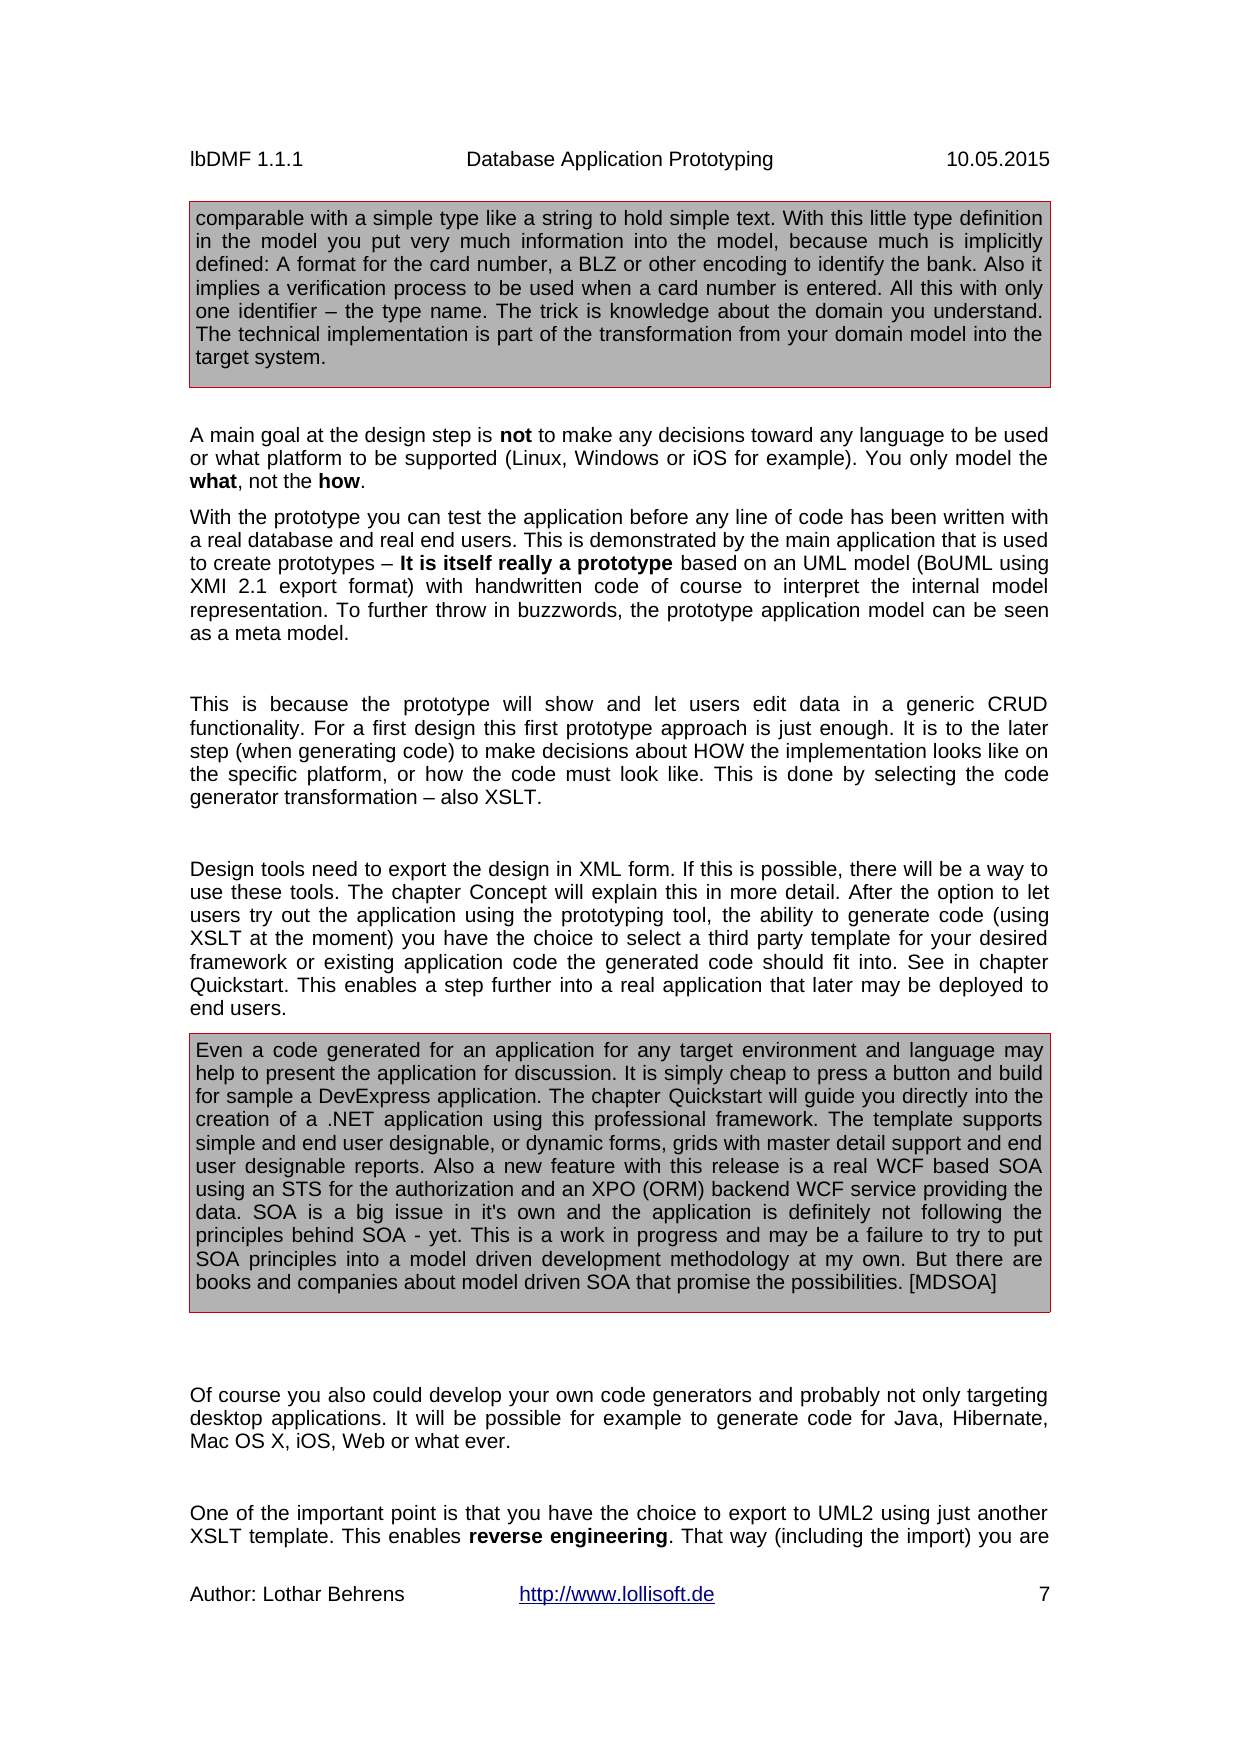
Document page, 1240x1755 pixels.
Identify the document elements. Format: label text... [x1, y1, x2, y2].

table_header comparable with a simple type like a string to hold simple text. With this little type definition in the model you put very much information into the model, because much is implicitly defined: A format for the card number, a BLZ or other encoding to identify the bank. Also it implies a verification process to be used when a card number is entered. All this with only one identifier – the type name. The trick is knowledge about the domain you understand. The technical implementation is part of the transformation from your domain model into the target system. [190, 202, 1050, 387]
table_header Even a code generated for an application for any target environment and language may help to present the application for discussion. It is simply cheap to press a button and build for sample a DevExpress application. The chapter Quickstart will guide you directly into the creation of a .NET application using this professional framework. The template supports simple and end user designable, or dynamic forms, grids with master detail support and end user designable reports. Also a new feature with this release is a real WCF based SOA using an STS for the authorization and an XPO (ORM) backend WCF service providing the data. SOA is a big issue in it's own and the application is definitely not following the principles behind SOA - yet. This is a work in progress and may be a failure to try to put SOA principles into a model driven development methodology at my own. But there are books and companies about model driven SOA that promise the possibilities. [MDSOA] [190, 1034, 1050, 1312]
text Of course you also could develop your own code generators and probably not only targeting desktop applications. It will be possible for example to generate code for Java, Hibernate, Mac OS X, iOS, Web or what ever. [189, 1383, 1050, 1453]
text With the prototype you can test the application before any line of code has been written with a real database and real end users. This is demonstrated by the main application that is used to create prototypes – It is itself really a prototype based on an UML model (BoUML using XMI 2.1 export format) with handwritten code of course to interpret the internal model representation. To further throw in buzzwords, the prototype application model can be seen as a meta model. [189, 505, 1050, 645]
text Design tools need to export the design in XML form. If this is possible, there will be a way to use these tools. The chapter Concept will explain this in more detail. After the option to let users try out the application using the prototyping tool, the ability to generate code (using XSLT at the moment) you have the choice to select a third party template for your desired framework or existing application code the generated code should fit into. See in chapter Quickstart. This enables a step further into a real application that later may be deployed to end users. [189, 857, 1050, 1020]
text One of the important point is that you have the choice to export to UML2 using just another XSLT template. This enables reverse engineering. That way (including the import) you are [189, 1501, 1050, 1548]
text This is because the prototype will show and let users edit data in a generic CRUD functionality. For a first design this first prototype approach is just enough. It is to the later step (when generating code) to make decisions about HOW the implementation looks like on the specific platform, or how the code must look like. This is done by selecting the code generator transformation – also XSLT. [189, 693, 1050, 809]
text A main goal at the design step is not to make any decisions toward any language to be used or what platform to be supported (Linux, Windows or iOS for example). You only model the what, not the how. [189, 423, 1050, 493]
